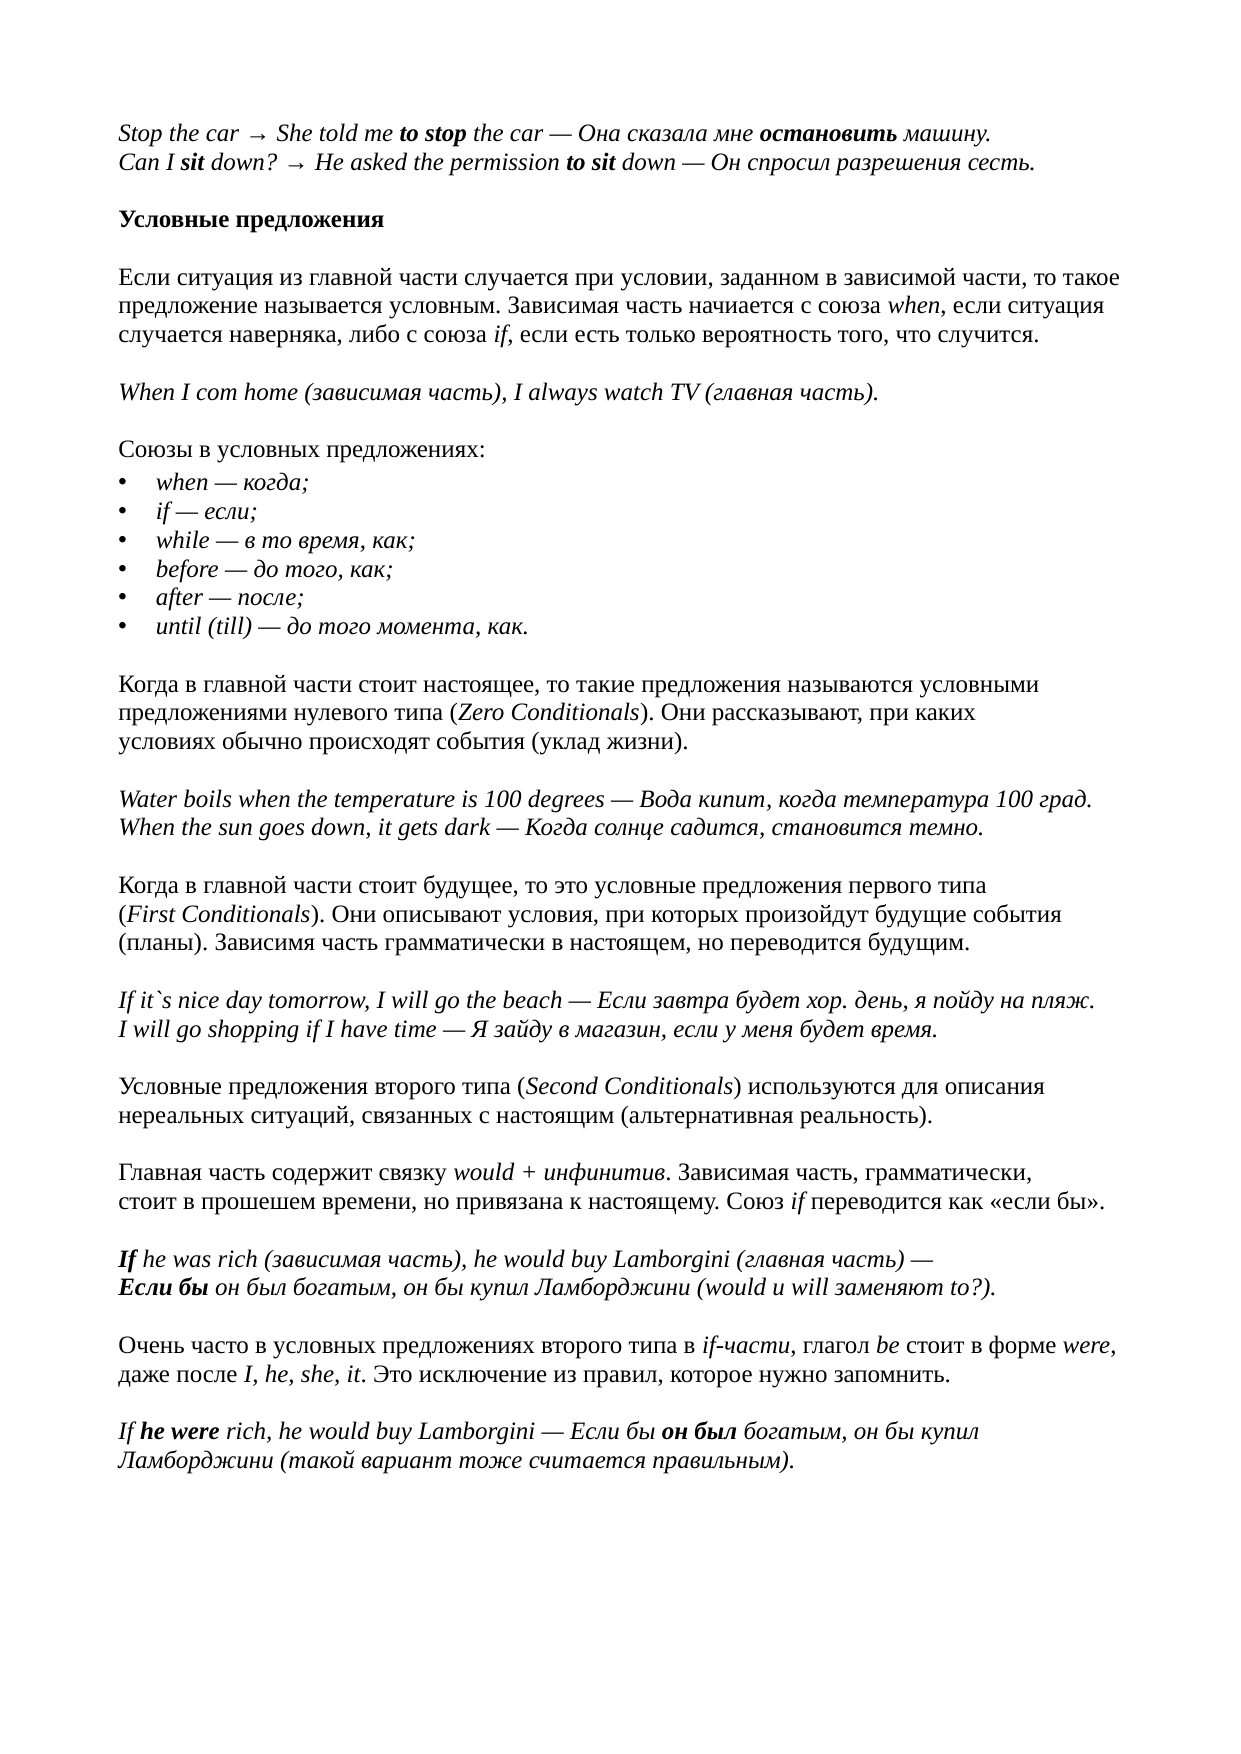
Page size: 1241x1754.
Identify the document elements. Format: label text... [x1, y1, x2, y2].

text Ламборджини (такой вариант тоже считается правильным). [118, 1445, 1122, 1474]
text Условные предложения [118, 204, 1122, 233]
text Stop the car → She told me to stop the car — Она сказала мне остановить машину. [118, 118, 1122, 147]
list until (till) — до того момента, как. [118, 611, 1122, 640]
text If he were rich, he would buy Lamborgini — Если бы он был богатым, он бы купил [118, 1416, 1122, 1445]
text (First Сonditionals). Они описывают условия, при которых произойдут будущие события (планы). Зависимя часть грамматически в настоящем, но переводится будущим. [118, 899, 1122, 956]
text Союзы в условных предложениях: [118, 434, 1122, 463]
list when — когда; [118, 467, 1122, 496]
text If it`s nice day tomorrow, I will go the beach — Если завтра будет хор. день, я пойду на пляж. [118, 985, 1122, 1014]
text Главная часть содержит связку would + инфинитив. Зависимая часть, грамматически, [118, 1157, 1122, 1186]
text условиях обычно происходят события (уклад жизни). [118, 726, 1122, 755]
text If he was rich (зависимая часть), he would buy Lamborgini (главная часть) — [118, 1244, 1122, 1272]
text I will go shopping if I have time — Я зайду в магазин, если у меня будет время. [118, 1014, 1122, 1042]
text Когда в главной части стоит будущее, то это условные предложения первого типа [118, 870, 1122, 899]
list if — если; [118, 496, 1122, 525]
list before — до того, как; [118, 554, 1122, 582]
list while — в то время, как; [118, 525, 1122, 554]
text Если ситуация из главной части случается при условии, заданном в зависимой части, то такое предложение называется условным. Зависимая часть начиается с союза when, если ситуация случается наверняка, либо с союза if, если есть только вероятность того, что случится. [118, 262, 1122, 348]
text даже после I, he, she, it. Это исключение из правил, которое нужно запомнить. [118, 1359, 1122, 1387]
text Water boils when the temperature is 100 degrees — Вода кипит, когда температура 100 град. [118, 784, 1122, 812]
text Can I sit down? → He asked the permission to sit down — Он спросил разрешения сесть. [118, 147, 1122, 176]
text When the sun goes down, it gets dark — Когда солнце садится, становится темно. [118, 812, 1122, 841]
text Когда в главной части стоит настоящее, то такие предложения называются условными [118, 669, 1122, 697]
text When I com home (зависимая часть), I always watch TV (главная часть). [118, 377, 1122, 406]
text стоит в прошешем времени, но привязана к настоящему. Союз if переводится как «если бы». [118, 1186, 1122, 1215]
text Если бы он был богатым, он бы купил Ламборджини (would и will заменяют to?). [118, 1272, 1122, 1301]
text Условные предложения второго типа (Second Conditionals) используются для описания нереальных ситуаций, связанных с настоящим (альтернативная реальность). [118, 1071, 1122, 1129]
text Очень часто в условных предложениях второго типа в if-части, глагол be стоит в форме were, [118, 1330, 1122, 1359]
text предложениями нулевого типа (Zero Conditionals). Они рассказывают, при каких [118, 697, 1122, 726]
list after — после; [118, 582, 1122, 611]
